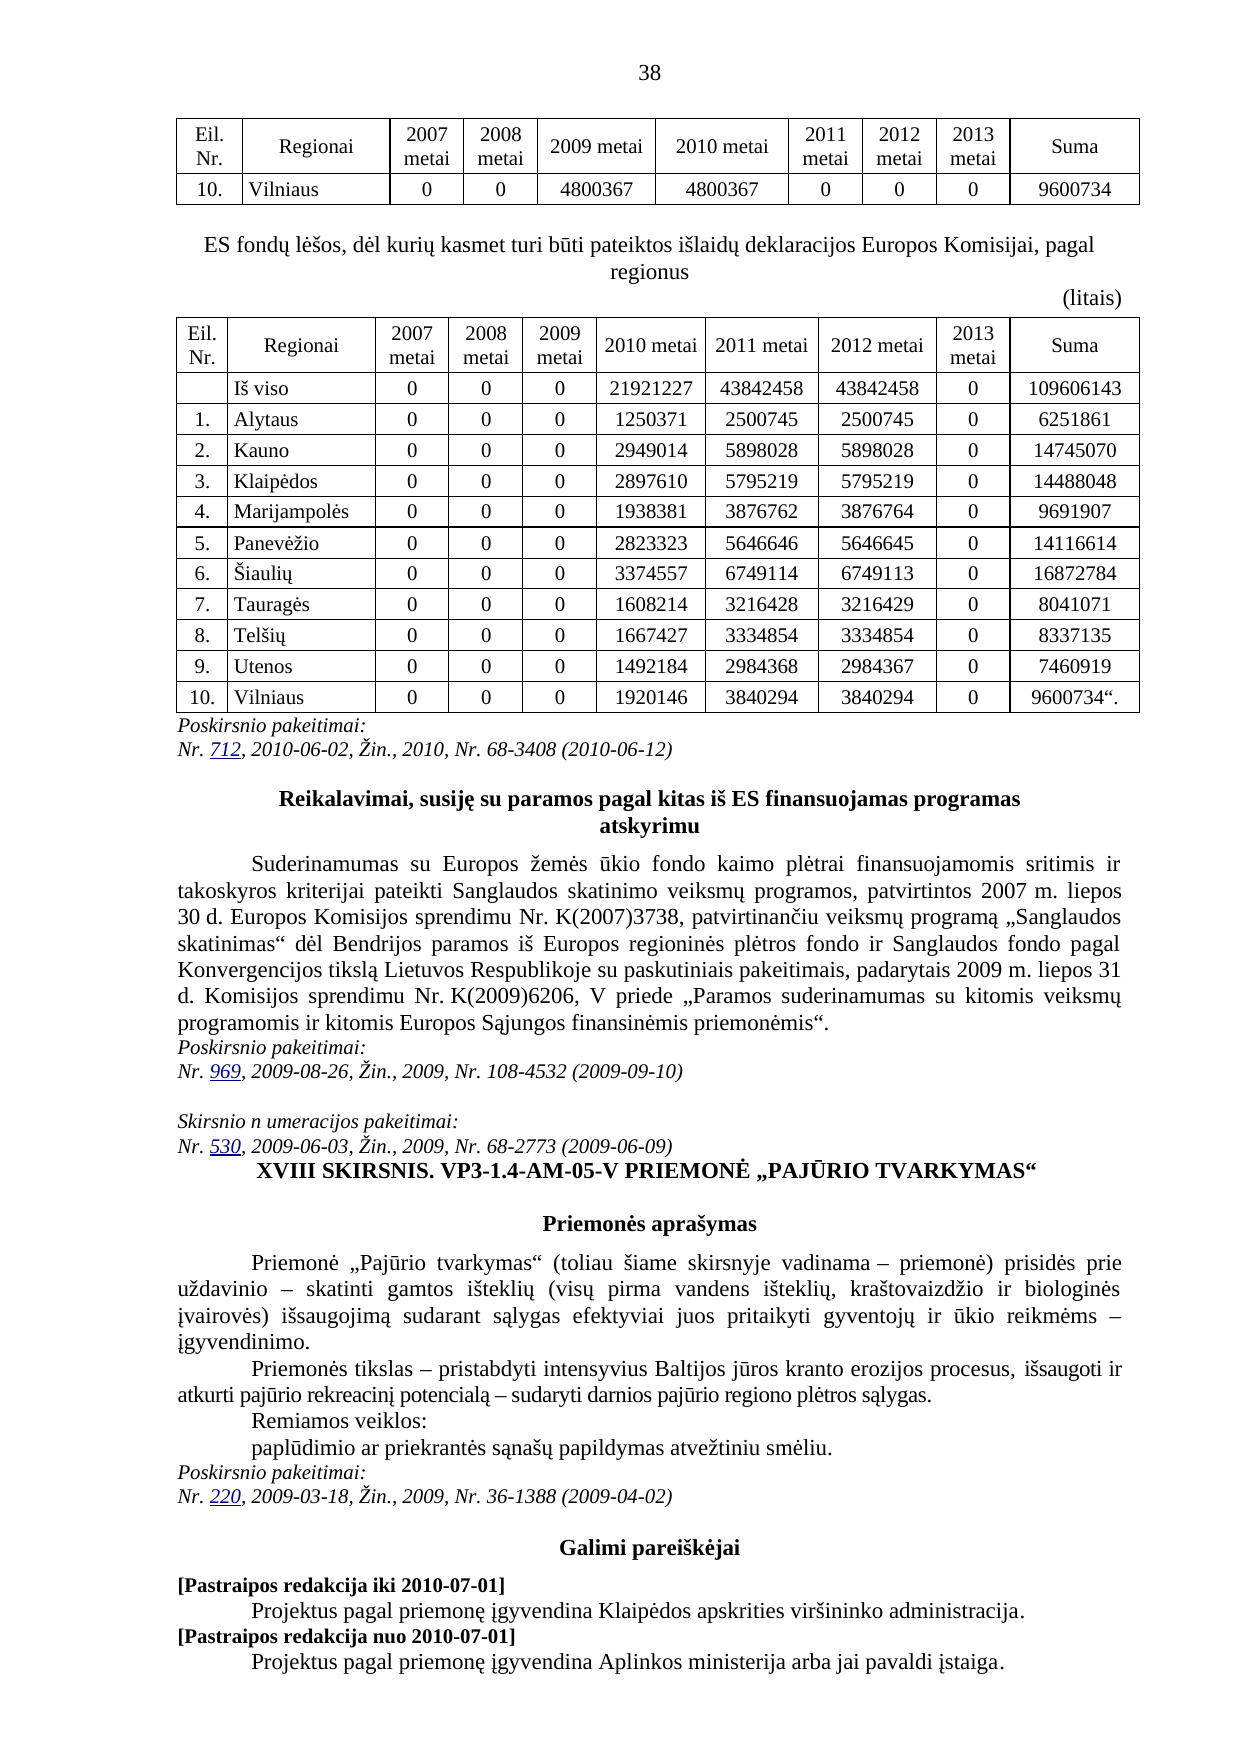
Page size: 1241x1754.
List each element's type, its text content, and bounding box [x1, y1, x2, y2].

table_cell 0 [937, 528, 1009, 557]
table_cell Vilniaus [228, 682, 375, 712]
table_cell 0 [789, 174, 862, 204]
table_cell 0 [449, 466, 522, 496]
table_cell 10. [177, 174, 242, 204]
table_cell Marijampolės [228, 497, 375, 526]
table_cell Klaipėdos [228, 466, 375, 496]
table_cell 5646645 [819, 528, 936, 557]
table_cell 0 [376, 651, 448, 681]
table_cell 0 [376, 620, 448, 650]
table_cell 8337135 [1011, 620, 1139, 650]
table_cell 5795219 [706, 466, 818, 496]
table_cell 0 [523, 404, 596, 434]
table_cell 0 [937, 682, 1009, 712]
table_cell 0 [523, 497, 596, 526]
table_cell 3374557 [597, 559, 705, 588]
table_header Regionai [228, 318, 375, 372]
table_header 2007 metai [391, 119, 463, 173]
table_cell 0 [376, 559, 448, 588]
table_cell 3334854 [706, 620, 818, 650]
table_header Suma [1011, 318, 1139, 372]
table_cell 0 [523, 682, 596, 712]
table_cell 0 [523, 559, 596, 588]
table_cell 0 [376, 589, 448, 619]
text XVIII SKIRSNIS. VP3-1.4-AM-05-V PRIEMONĖ „PAJŪRIO TVARKYMAS“ [177, 1158, 1122, 1184]
table_header 2011 metai [706, 318, 818, 372]
table_header 2012 metai [819, 318, 936, 372]
table_cell Tauragės [228, 589, 375, 619]
table_cell 4800367 [656, 174, 788, 204]
table_cell 2823323 [597, 528, 705, 557]
table_cell 0 [523, 528, 596, 557]
table_cell 5898028 [706, 435, 818, 464]
table_cell 3334854 [819, 620, 936, 650]
table_cell 5. [177, 528, 227, 557]
table_cell 0 [449, 651, 522, 681]
table_cell 5646646 [706, 528, 818, 557]
table_cell 6749114 [706, 559, 818, 588]
text Suderinamumas su Europos žemės ūkio fondo kaimo plėtrai finansuojamomis sritimis ir takoskyros kriterijai pateikti Sanglaudos skatinimo veiksmų programos, patvirtintos 2007 m. liepos 30 d. Europos Komisijos sprendimu Nr. K(2007)3738, patvirtinančiu veiksmų programą „Sanglaudos skatinimas“ dėl Bendrijos paramos iš Europos regioninės plėtros fondo ir Sanglaudos fondo pagal Konvergencijos tikslą Lietuvos Respublikoje su paskutiniais pakeitimais, padarytais 2009 m. liepos 31 d. Komisijos sprendimu Nr. K(2009)6206, V priede „Paramos suderinamumas su kitomis veiksmų programomis ir kitomis Europos Sąjungos finansinėmis priemonėmis“. [177, 851, 1122, 1035]
table_cell 6. [177, 559, 227, 588]
table_cell 1920146 [597, 682, 705, 712]
table_cell 0 [937, 497, 1009, 526]
table_cell [177, 373, 227, 403]
table_header 2013 metai [937, 318, 1009, 372]
text Priemonės aprašymas [177, 1210, 1122, 1237]
table_cell Kauno [228, 435, 375, 464]
table_cell 0 [376, 682, 448, 712]
table_cell 109606143 [1011, 373, 1139, 403]
table_header 2011 metai [789, 119, 862, 173]
text Nr. 530, 2009-06-03, Žin., 2009, Nr. 68-2773 (2009-06-09) [177, 1133, 1122, 1158]
table_cell 9. [177, 651, 227, 681]
table_cell 4800367 [538, 174, 655, 204]
table_cell 8. [177, 620, 227, 650]
table_cell 0 [523, 589, 596, 619]
table_cell 43842458 [706, 373, 818, 403]
table_header 2009 metai [523, 318, 596, 372]
table_cell 2949014 [597, 435, 705, 464]
table_cell 14116614 [1011, 528, 1139, 557]
table_header 2008 metai [449, 318, 522, 372]
table_cell 14488048 [1011, 466, 1139, 496]
table_cell Utenos [228, 651, 375, 681]
table_cell 0 [449, 620, 522, 650]
table_header Eil. Nr. [177, 119, 242, 173]
table_cell 8041071 [1011, 589, 1139, 619]
table_cell 2500745 [706, 404, 818, 434]
table_header 2007 metai [376, 318, 448, 372]
table_cell 0 [376, 528, 448, 557]
table_cell 9600734“. [1011, 682, 1139, 712]
table_cell 2984367 [819, 651, 936, 681]
table_cell 1. [177, 404, 227, 434]
table_header Regionai [243, 119, 389, 173]
table_cell 0 [523, 373, 596, 403]
table_cell 0 [523, 466, 596, 496]
table_cell 0 [449, 373, 522, 403]
table_cell 0 [937, 589, 1009, 619]
table_cell 0 [937, 651, 1009, 681]
table_cell 1250371 [597, 404, 705, 434]
table_cell 3876764 [819, 497, 936, 526]
table_cell 1492184 [597, 651, 705, 681]
table_cell 6749113 [819, 559, 936, 588]
text Reikalavimai, susiję su paramos pagal kitas iš ES finansuojamas programas atskyrimu [177, 785, 1122, 838]
text Poskirsnio pakeitimai: [177, 713, 1122, 737]
table_cell 0 [523, 651, 596, 681]
table_cell 1667427 [597, 620, 705, 650]
table_cell 0 [937, 174, 1009, 204]
table_cell Panevėžio [228, 528, 375, 557]
table_cell Alytaus [228, 404, 375, 434]
table_cell 10. [177, 682, 227, 712]
table_cell 0 [376, 404, 448, 434]
table_cell 5795219 [819, 466, 936, 496]
table_cell 9691907 [1011, 497, 1139, 526]
table_cell 0 [937, 466, 1009, 496]
table_cell 0 [449, 497, 522, 526]
table_cell 0 [449, 528, 522, 557]
table_cell 0 [937, 404, 1009, 434]
text (litais) [177, 284, 1122, 311]
table_cell 0 [376, 435, 448, 464]
text Projektus pagal priemonę įgyvendina Klaipėdos apskrities viršininko administracija. [177, 1597, 1122, 1624]
table_cell 4. [177, 497, 227, 526]
table_header 2009 metai [538, 119, 655, 173]
table_cell 43842458 [819, 373, 936, 403]
table_cell 0 [464, 174, 537, 204]
table_cell 0 [523, 620, 596, 650]
text Priemonės tikslas – pristabdyti intensyvius Baltijos jūros kranto erozijos procesus, išsaugoti ir atkurti pajūrio rekreacinį potencialą – sudaryti darnios pajūrio regiono plėtros sąlygas. [177, 1354, 1122, 1407]
table_cell 7. [177, 589, 227, 619]
table_cell 3216429 [819, 589, 936, 619]
table_cell Iš viso [228, 373, 375, 403]
text paplūdimio ar priekrantės sąnašų papildymas atvežtiniu smėliu. [177, 1434, 1122, 1460]
table_cell 6251861 [1011, 404, 1139, 434]
table_cell 3840294 [819, 682, 936, 712]
table_header 2012 metai [863, 119, 936, 173]
table_cell 2500745 [819, 404, 936, 434]
table_header 2013 metai [937, 119, 1009, 173]
table_cell 0 [937, 559, 1009, 588]
table_cell 0 [376, 497, 448, 526]
table_cell Vilniaus [243, 174, 389, 204]
table_cell 0 [937, 620, 1009, 650]
table_header 2008 metai [464, 119, 537, 173]
table_cell 2. [177, 435, 227, 464]
table_cell 2984368 [706, 651, 818, 681]
table_header 2010 metai [597, 318, 705, 372]
table_cell 16872784 [1011, 559, 1139, 588]
table_cell 1938381 [597, 497, 705, 526]
table_cell 0 [937, 373, 1009, 403]
table_cell 0 [376, 373, 448, 403]
table_cell 0 [391, 174, 463, 204]
table_cell 7460919 [1011, 651, 1139, 681]
text Projektus pagal priemonę įgyvendina Aplinkos ministerija arba jai pavaldi įstaiga. [177, 1648, 1122, 1674]
text [Pastraipos redakcija nuo 2010-07-01] [177, 1624, 1122, 1648]
table_cell 3840294 [706, 682, 818, 712]
table_cell 21921227 [597, 373, 705, 403]
table_cell 0 [449, 589, 522, 619]
table_cell 3. [177, 466, 227, 496]
text Nr. 220, 2009-03-18, Žin., 2009, Nr. 36-1388 (2009-04-02) [177, 1484, 1122, 1508]
table_cell 0 [937, 435, 1009, 464]
text [Pastraipos redakcija iki 2010-07-01] [177, 1573, 1122, 1597]
table_cell 3216428 [706, 589, 818, 619]
table_header Suma [1011, 119, 1139, 173]
table_header Eil. Nr. [177, 318, 227, 372]
table_cell 0 [863, 174, 936, 204]
table_cell 5898028 [819, 435, 936, 464]
table_cell 0 [449, 404, 522, 434]
text Remiamos veiklos: [177, 1407, 1122, 1434]
text Poskirsnio pakeitimai: [177, 1035, 1122, 1059]
text Nr. 712, 2010-06-02, Žin., 2010, Nr. 68-3408 (2010-06-12) [177, 737, 1122, 761]
table_cell Telšių [228, 620, 375, 650]
table_cell 1608214 [597, 589, 705, 619]
table_header 2010 metai [656, 119, 788, 173]
table_cell 0 [449, 559, 522, 588]
text ES fondų lėšos, dėl kurių kasmet turi būti pateiktos išlaidų deklaracijos Europos Komisijai, pagal regionus [177, 231, 1122, 284]
text Galimi pareiškėjai [177, 1534, 1122, 1561]
table_cell 9600734 [1011, 174, 1139, 204]
table_cell 0 [523, 435, 596, 464]
text Nr. 969, 2009-08-26, Žin., 2009, Nr. 108-4532 (2009-09-10) [177, 1059, 1122, 1083]
table_cell 0 [376, 466, 448, 496]
table_cell Šiaulių [228, 559, 375, 588]
text Skirsnio n umeracijos pakeitimai: [177, 1109, 1122, 1133]
text Poskirsnio pakeitimai: [177, 1460, 1122, 1484]
table_cell 2897610 [597, 466, 705, 496]
table_cell 3876762 [706, 497, 818, 526]
table_cell 0 [449, 435, 522, 464]
table_cell 14745070 [1011, 435, 1139, 464]
table_cell 0 [449, 682, 522, 712]
text Priemonė „Pajūrio tvarkymas“ (toliau šiame skirsnyje vadinama – priemonė) prisidės prie uždavinio – skatinti gamtos išteklių (visų pirma vandens išteklių, kraštovaizdžio ir biologinės įvairovės) išsaugojimą sudarant sąlygas efektyviai juos pritaikyti gyventojų ir ūkio reikmėms – įgyvendinimo. [177, 1249, 1122, 1354]
